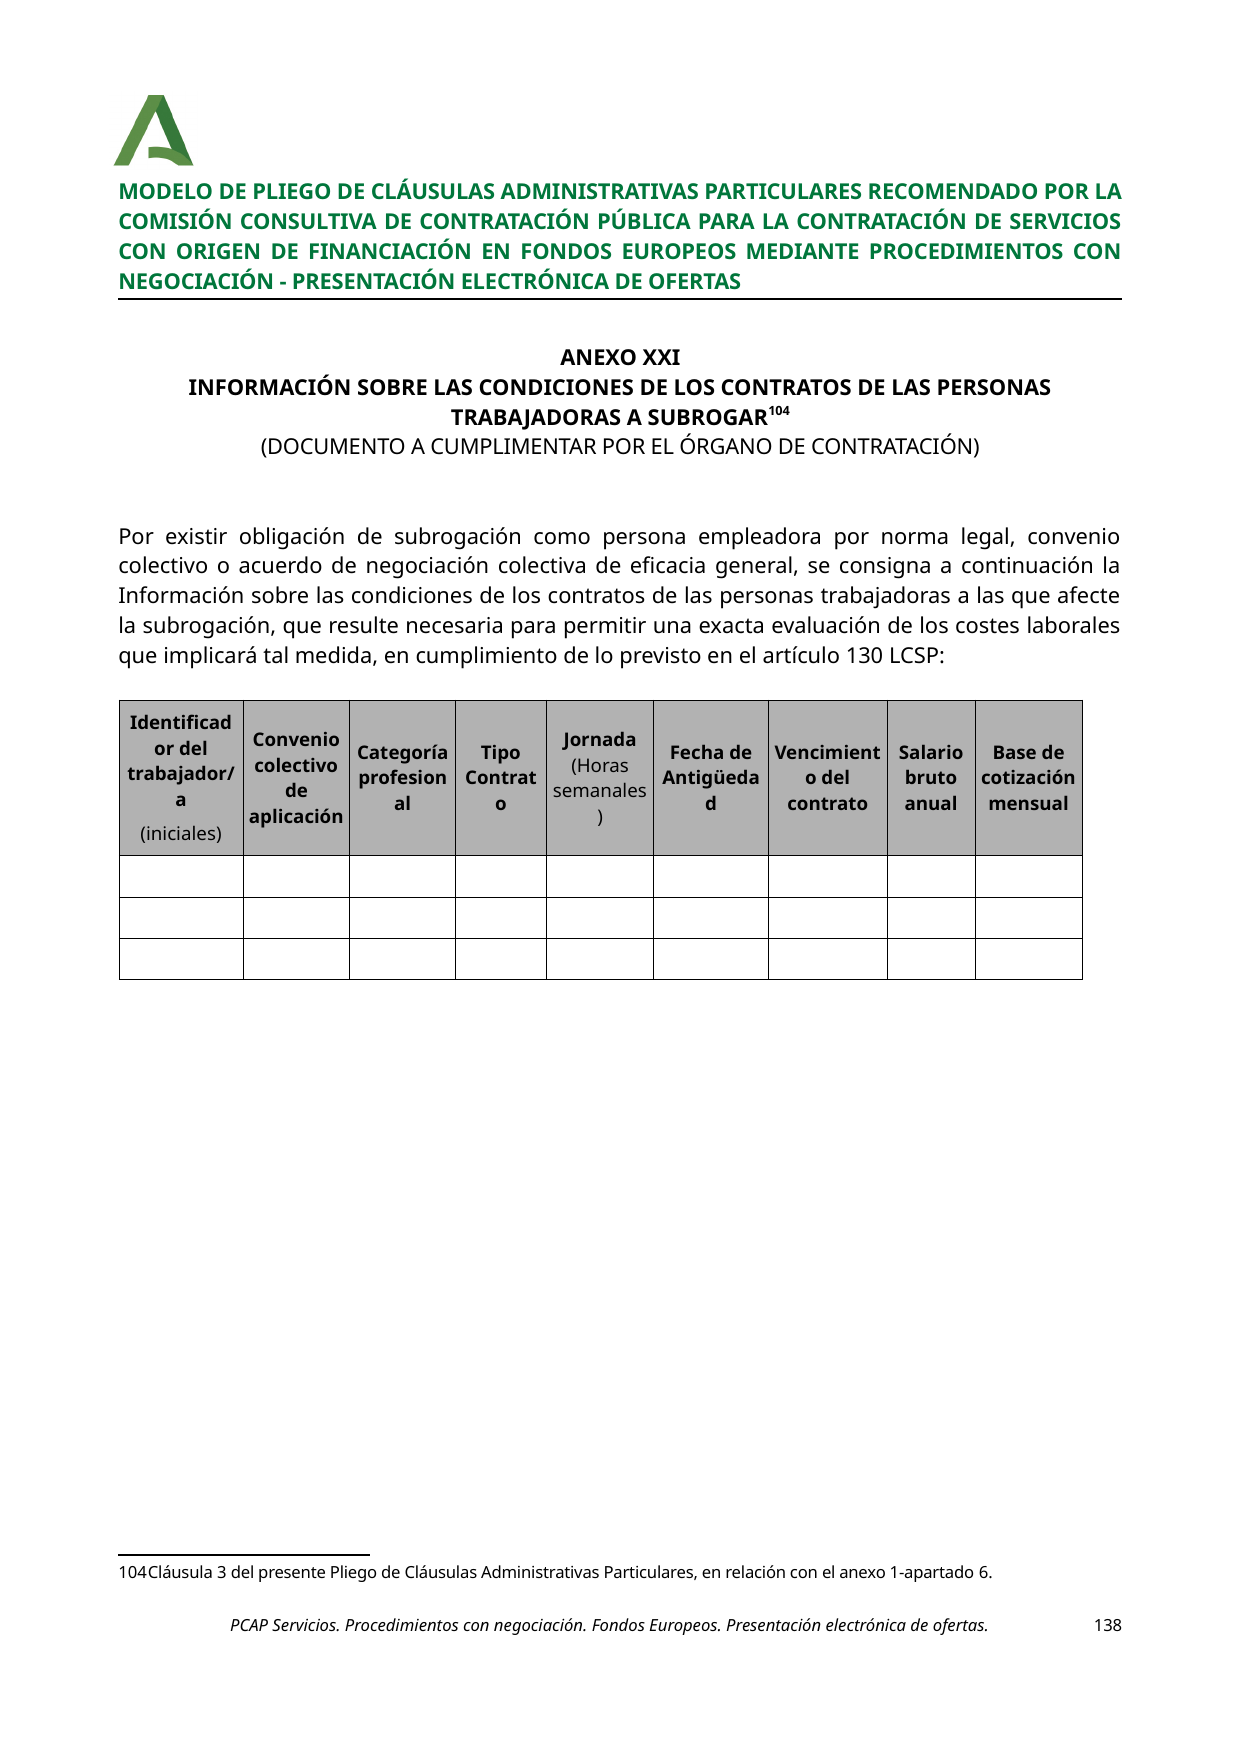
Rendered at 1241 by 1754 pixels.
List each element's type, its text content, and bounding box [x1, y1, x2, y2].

table_cell [244, 898, 349, 938]
table_cell [547, 939, 653, 979]
table_cell [654, 898, 768, 938]
table_cell [888, 939, 975, 979]
table_header Convenio colectivo de aplicación [244, 701, 349, 855]
table_cell [769, 939, 887, 979]
table_cell [120, 939, 243, 979]
table_cell [350, 898, 455, 938]
table_cell [456, 898, 546, 938]
table_cell [769, 898, 887, 938]
table_cell [654, 856, 768, 897]
text MODELO DE PLIEGO DE CLÁUSULAS ADMINISTRATIVAS PARTICULARES RECOMENDADO POR LA COMISIÓN CONSULTIVA DE CONTRATACIÓN PÚBLICA PARA LA CONTRATACIÓN DE SERVICIOS CON ORIGEN DE FINANCIACIÓN EN FONDOS EUROPEOS MEDIANTE PROCEDIMIENTOS CON NEGOCIACIÓN - PRESENTACIÓN ELECTRÓNICA DE OFERTAS [118, 176, 1122, 298]
table_cell [244, 939, 349, 979]
table_cell [120, 856, 243, 897]
table_header Base de cotización mensual [976, 701, 1082, 855]
table_cell [976, 898, 1082, 938]
table_cell [888, 856, 975, 897]
picture [109, 91, 198, 170]
table_cell [350, 939, 455, 979]
text ANEXO XXI [118, 342, 1122, 372]
table_cell [976, 939, 1082, 979]
text (DOCUMENTO A CUMPLIMENTAR POR EL ÓRGANO DE CONTRATACIÓN) [118, 431, 1122, 461]
table_header Tipo Contrato [456, 701, 546, 855]
table_cell [456, 856, 546, 897]
table_header Fecha de Antigüedad [654, 701, 768, 855]
table_cell [547, 856, 653, 897]
table_cell [769, 856, 887, 897]
table_header Jornada (Horas semanales) [547, 701, 653, 855]
table_cell [888, 898, 975, 938]
table_cell [547, 898, 653, 938]
table_header Vencimiento del contrato [769, 701, 887, 855]
table_cell [456, 939, 546, 979]
text INFORMACIÓN SOBRE LAS CONDICIONES DE LOS CONTRATOS DE LAS PERSONAS TRABAJADORAS A SUBROGAR [118, 372, 1122, 431]
table_cell [350, 856, 455, 897]
table_cell [120, 898, 243, 938]
text Por existir obligación de subrogación como persona empleadora por norma legal, convenio colectivo o acuerdo de negociación colectiva de eficacia general, se consigna a continuación la Información sobre las condiciones de los contratos de las personas trabajadoras a las que afecte la subrogación, que resulte necesaria para permitir una exacta evaluación de los costes laborales que implicará tal medida, en cumplimiento de lo previsto en el artículo 130 LCSP: [118, 521, 1122, 670]
table_cell [244, 856, 349, 897]
table_header Categoría profesional [350, 701, 455, 855]
table_header Identificador del trabajador/a (iniciales) [120, 701, 243, 855]
table_cell [976, 856, 1082, 897]
table_cell [654, 939, 768, 979]
text Cláusula 3 del presente Pliego de Cláusulas Administrativas Particulares, en relación con el anexo 1-apartado 6. [118, 1561, 1122, 1584]
table_header Salario bruto anual [888, 701, 975, 855]
